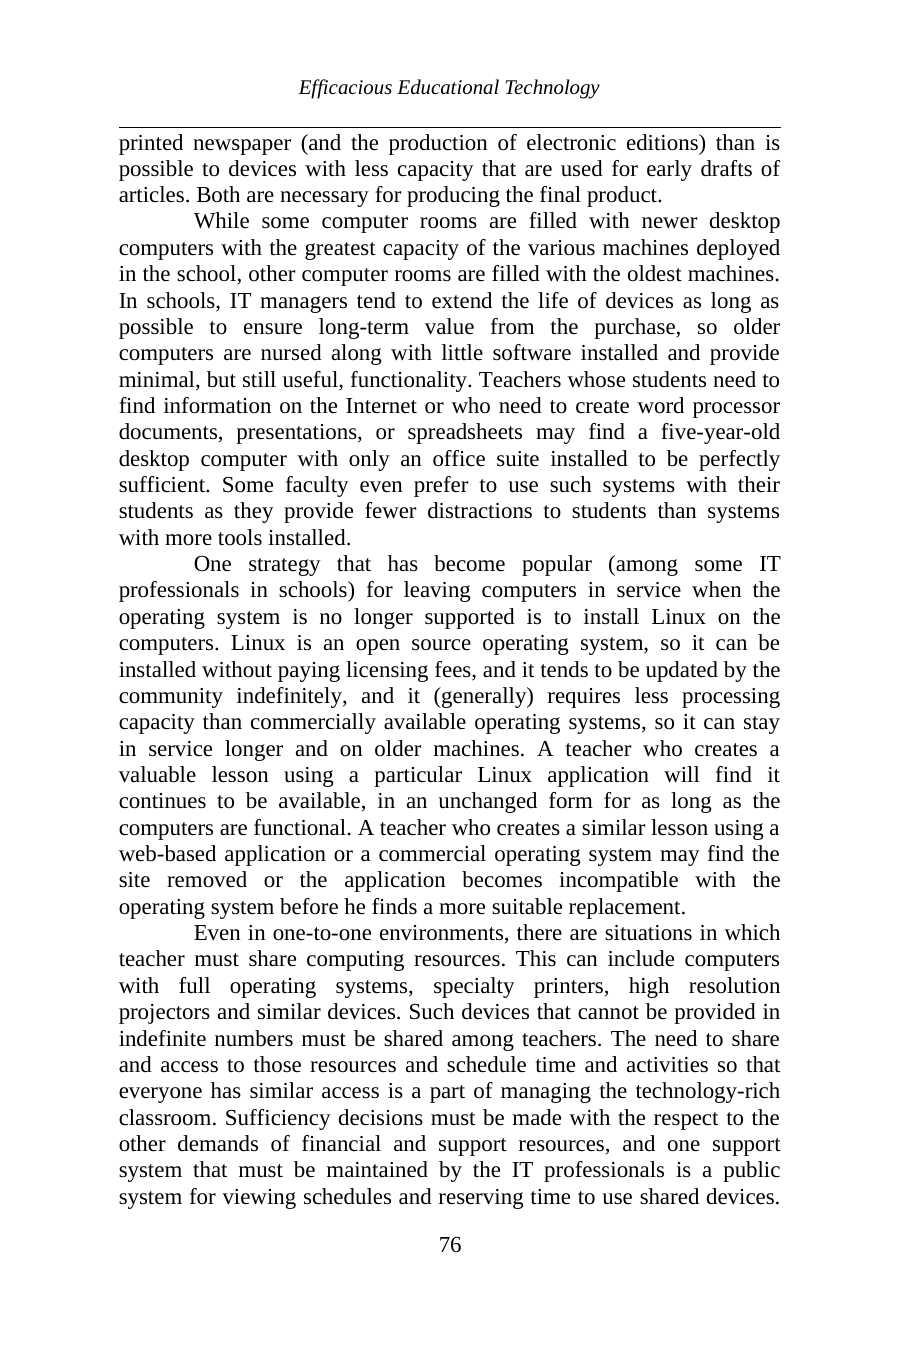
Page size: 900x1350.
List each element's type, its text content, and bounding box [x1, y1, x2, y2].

text printed newspaper (and the production of electronic editions) than is possible to devices with less capacity that are used for early drafts of articles. Both are necessary for producing the final product. [118, 128, 781, 208]
text Even in one-to-one environments, there are situations in which teacher must share computing resources. This can include computers with full operating systems, specialty printers, high resolution projectors and similar devices. Such devices that cannot be provided in indefinite numbers must be shared among teachers. The need to share and access to those resources and schedule time and activities so that everyone has similar access is a part of managing the technology-rich classroom. Sufficiency decisions must be made with the respect to the other demands of financial and support resources, and one support system that must be maintained by the IT professionals is a public system for viewing schedules and reserving time to use shared devices. [118, 919, 781, 1209]
text One strategy that has become popular (among some IT professionals in schools) for leaving computers in service when the operating system is no longer supported is to install Linux on the computers. Linux is an open source operating system, so it can be installed without paying licensing fees, and it tends to be updated by the community indefinitely, and it (generally) requires less processing capacity than commercially available operating systems, so it can stay in service longer and on older machines. A teacher who creates a valuable lesson using a particular Linux application will find it continues to be available, in an unchanged form for as long as the computers are functional. A teacher who creates a similar lesson using a web-based application or a commercial operating system may find the site removed or the application becomes incompatible with the operating system before he finds a more suitable replacement. [118, 550, 781, 919]
text While some computer rooms are filled with newer desktop computers with the greatest capacity of the various machines deployed in the school, other computer rooms are filled with the oldest machines. In schools, IT managers tend to extend the life of devices as long as possible to ensure long-term value from the purchase, so older computers are nursed along with little software installed and provide minimal, but still useful, functionality. Teachers whose students need to find information on the Internet or who need to create word processor documents, presentations, or spreadsheets may find a five-year-old desktop computer with only an office suite installed to be perfectly sufficient. Some faculty even prefer to use such systems with their students as they provide fewer distractions to students than systems with more tools installed. [118, 208, 781, 550]
